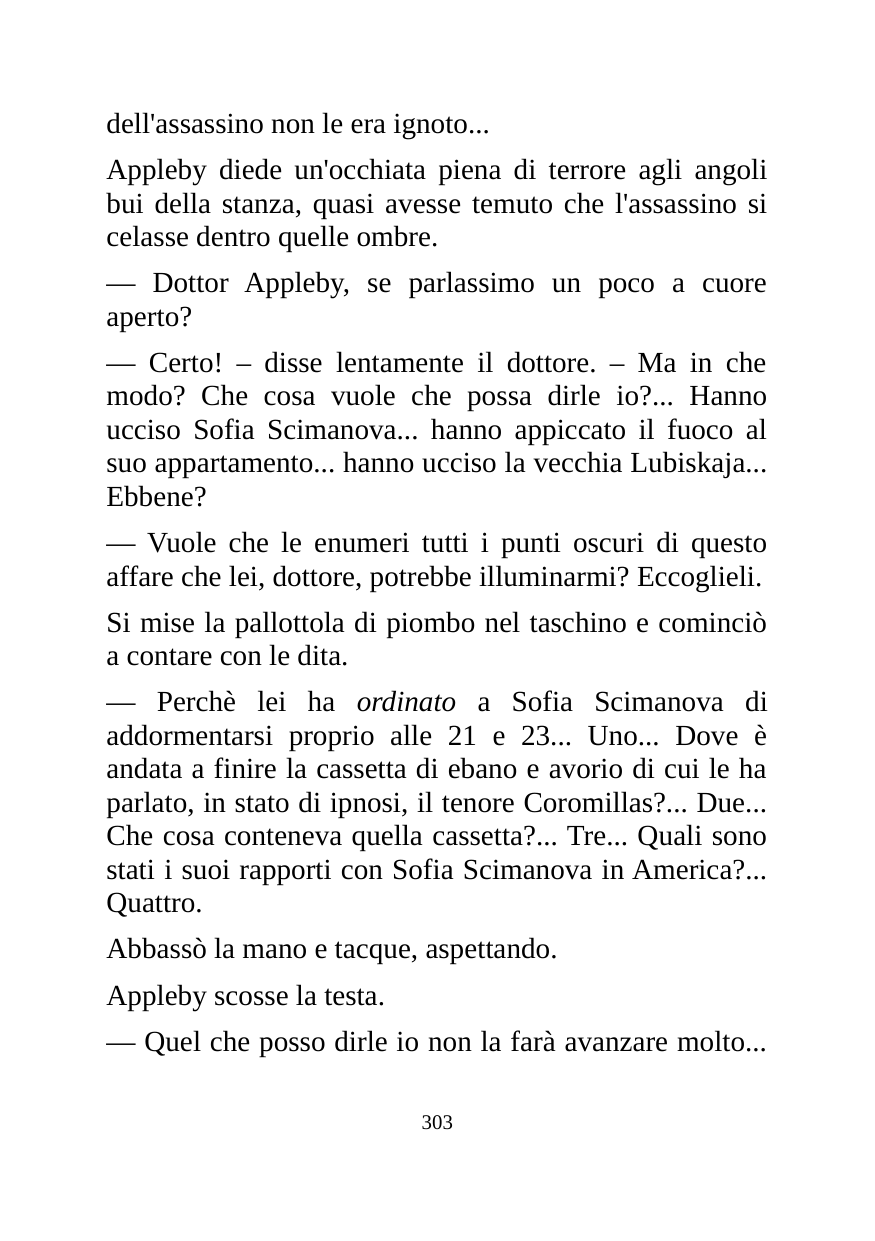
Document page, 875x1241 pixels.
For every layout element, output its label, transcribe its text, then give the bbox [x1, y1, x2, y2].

text — Quel che posso dirle io non la farà avanzare molto... [106, 1024, 768, 1057]
text — Vuole che le enumeri tutti i punti oscuri di questo affare che lei, dottore, potrebbe illuminarmi? Eccoglieli. [106, 525, 768, 592]
text Appleby scosse la testa. [106, 978, 768, 1011]
text — Dottor Appleby, se parlassimo un poco a cuore aperto? [106, 265, 768, 332]
text — Perchè lei ha ordinato a Sofia Scimanova di addormentarsi proprio alle 21 e 23... Uno... Dove è andata a finire la cassetta di ebano e avorio di cui le ha parlato, in stato di ipnosi, il tenore Coromillas?... Due... Che cosa conteneva quella cassetta?... Tre... Quali sono stati i suoi rapporti con Sofia Scimanova in America?... Quattro. [106, 684, 768, 919]
text Si mise la pallottola di piombo nel taschino e cominciò a contare con le dita. [106, 605, 768, 672]
text Appleby diede un'occhiata piena di terrore agli angoli bui della stanza, quasi avesse temuto che l'assassino si celasse dentro quelle ombre. [106, 152, 768, 253]
text dell'assassino non le era ignoto... [106, 106, 768, 140]
text — Certo! – disse lentamente il dottore. – Ma in che modo? Che cosa vuole che possa dirle io?... Hanno ucciso Sofia Scimanova... hanno appiccato il fuoco al suo appartamento... hanno ucciso la vecchia Lubiskaja... Ebbene? [106, 345, 768, 513]
text Abbassò la mano e tacque, aspettando. [106, 932, 768, 965]
